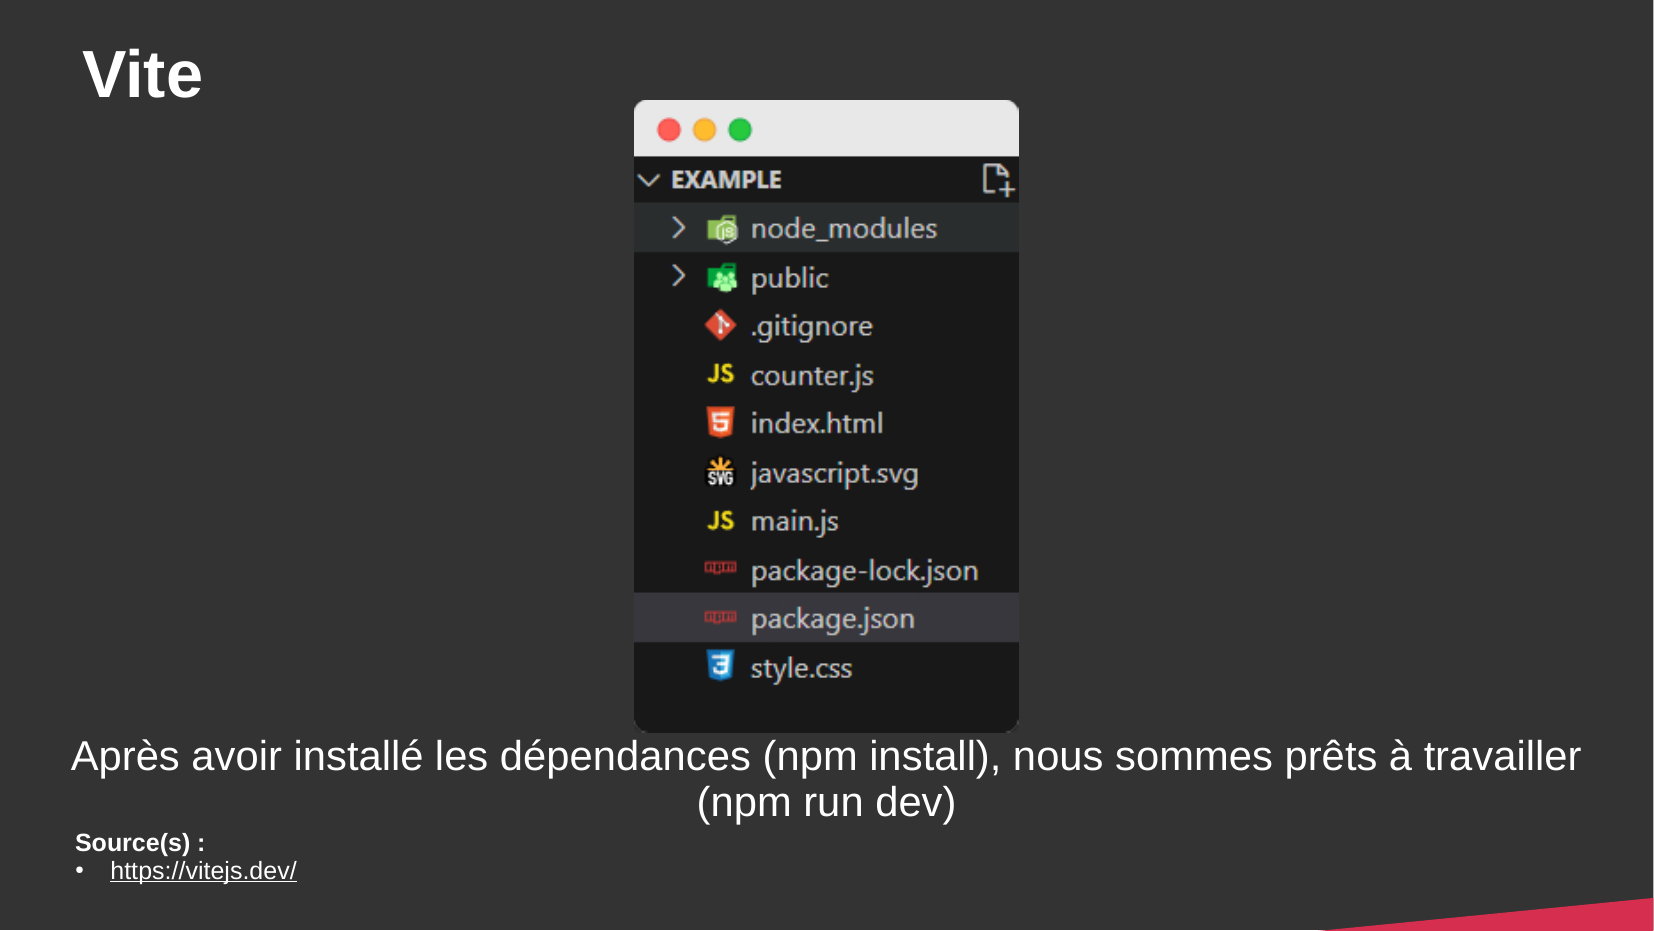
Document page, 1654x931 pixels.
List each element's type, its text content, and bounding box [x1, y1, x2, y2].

list Après avoir installé les dépendances (npm install), nous sommes prêts à travailler (npm run dev) [64, 732, 1589, 834]
title Vite [82, 37, 1571, 112]
picture [634, 100, 1019, 733]
text_box Source(s) : https://vitejs.dev/ [60, 821, 1546, 931]
text_box [1546, 897, 1654, 931]
